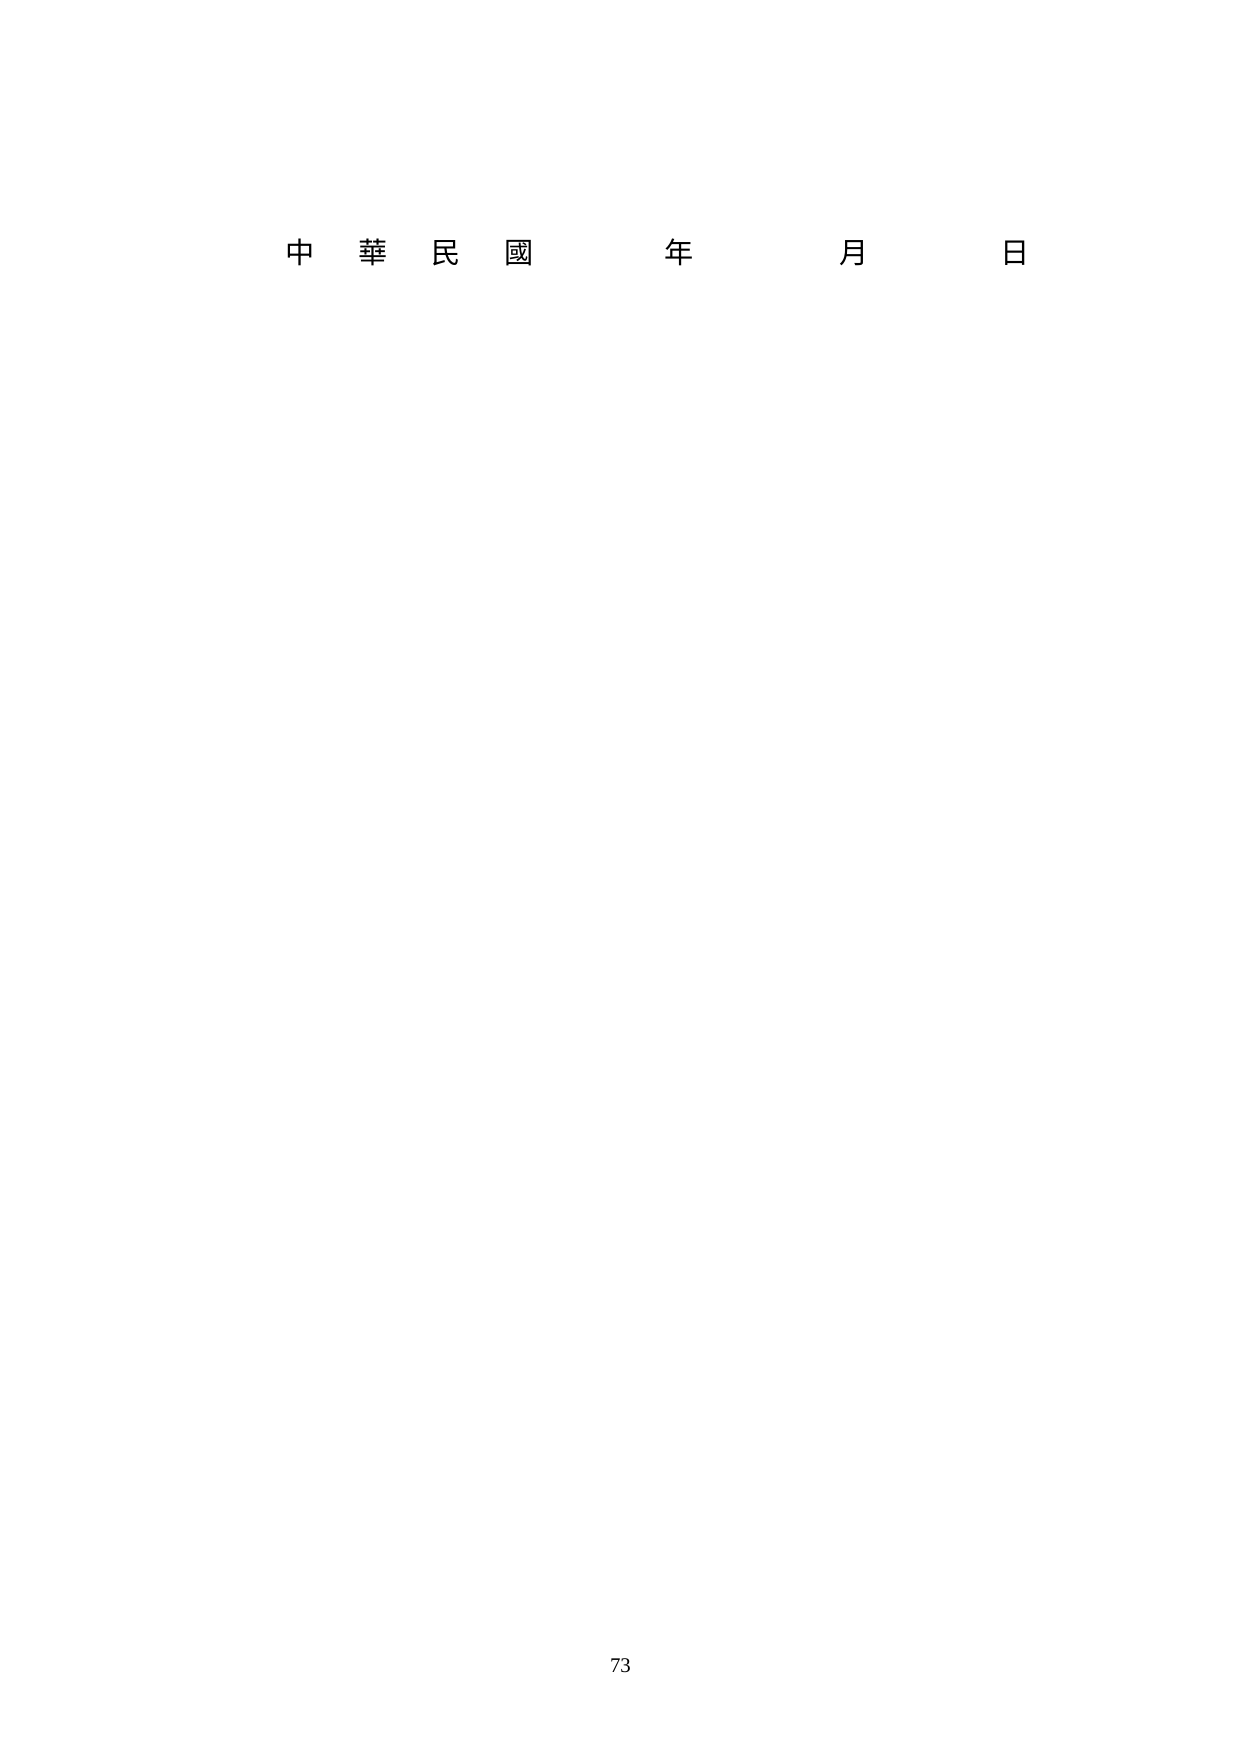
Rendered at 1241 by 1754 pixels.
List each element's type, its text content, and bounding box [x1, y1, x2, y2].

text 中 華 民 國 年 月 日 [71, 209, 1169, 271]
